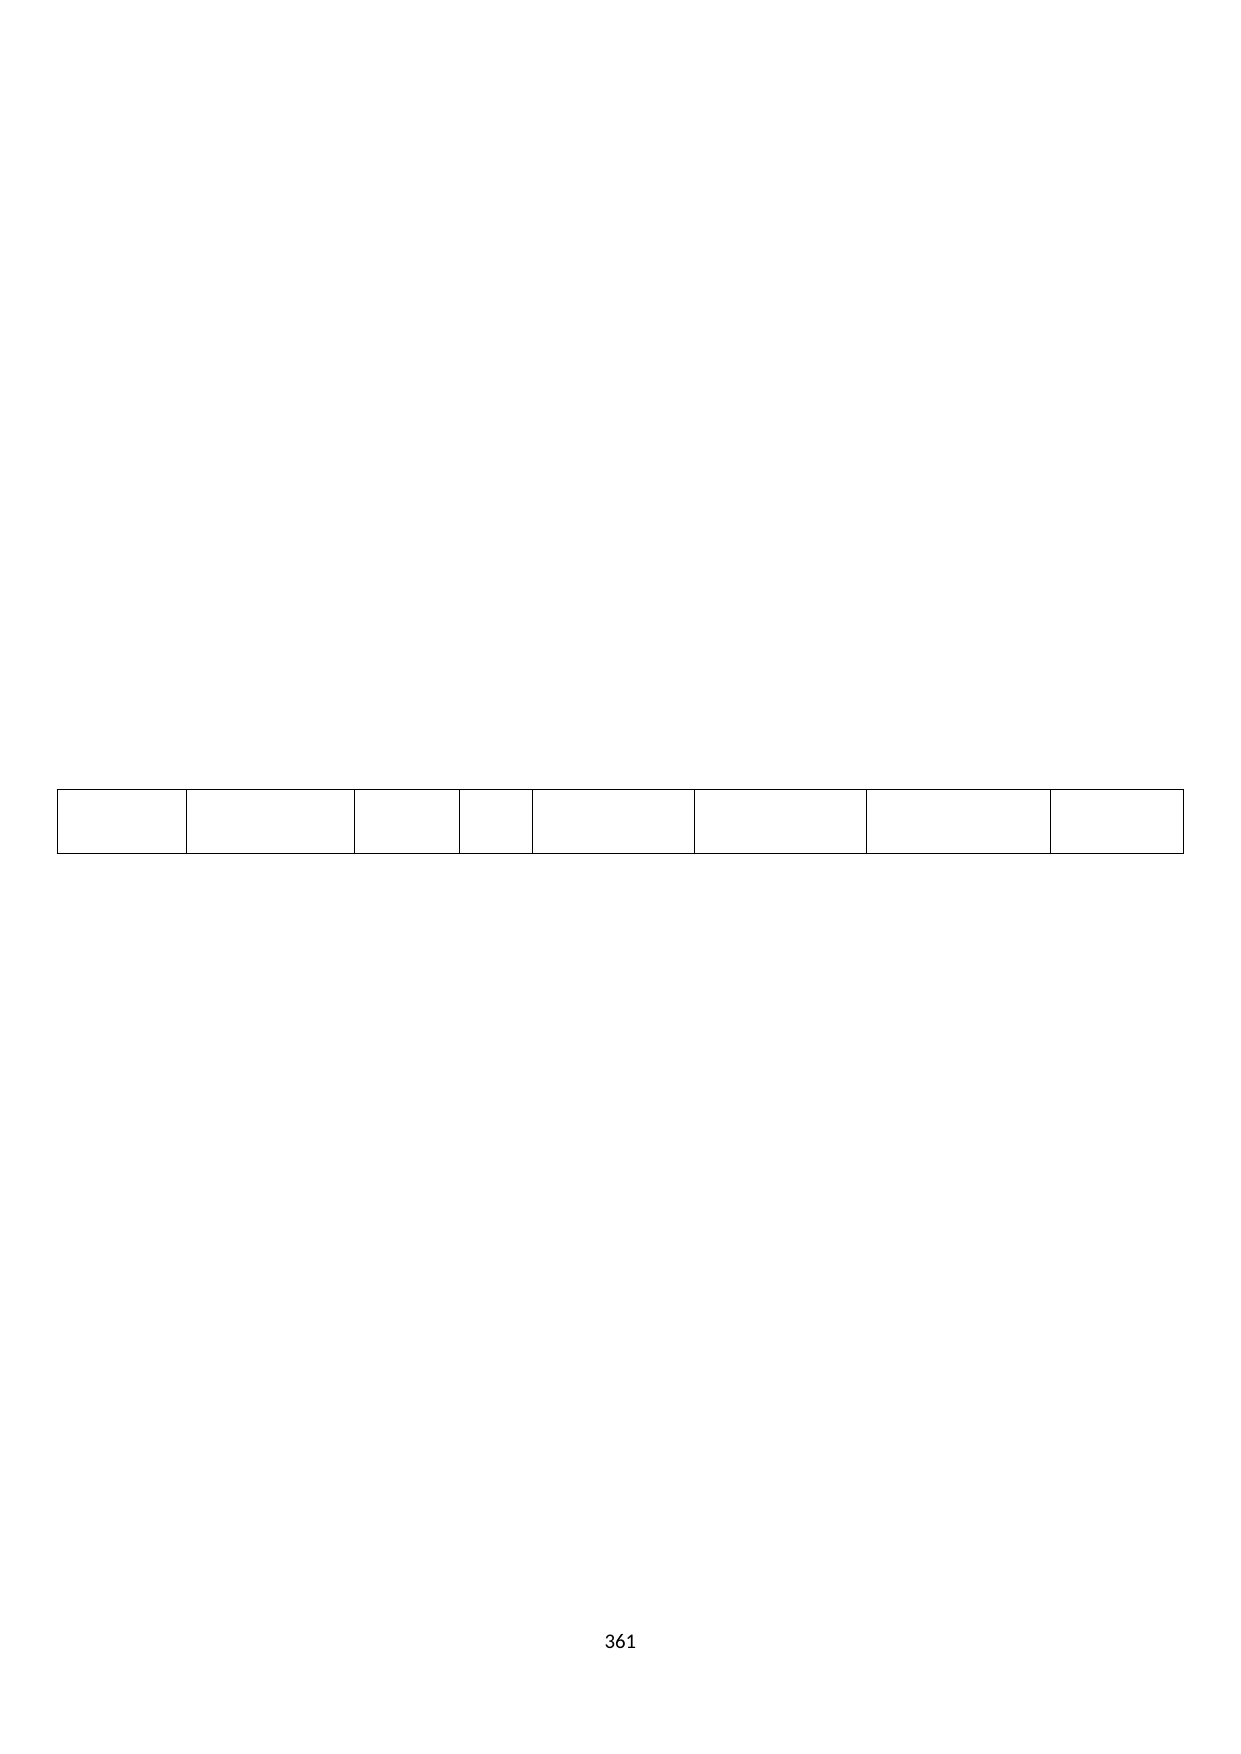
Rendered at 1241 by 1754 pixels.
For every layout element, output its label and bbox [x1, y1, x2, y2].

table_cell [460, 790, 532, 853]
table_cell [695, 790, 866, 853]
table_cell [187, 790, 354, 853]
table_cell [533, 790, 694, 853]
table_cell [58, 790, 186, 853]
table_cell [1051, 790, 1183, 853]
table_cell [867, 790, 1050, 853]
table_cell [355, 790, 459, 853]
